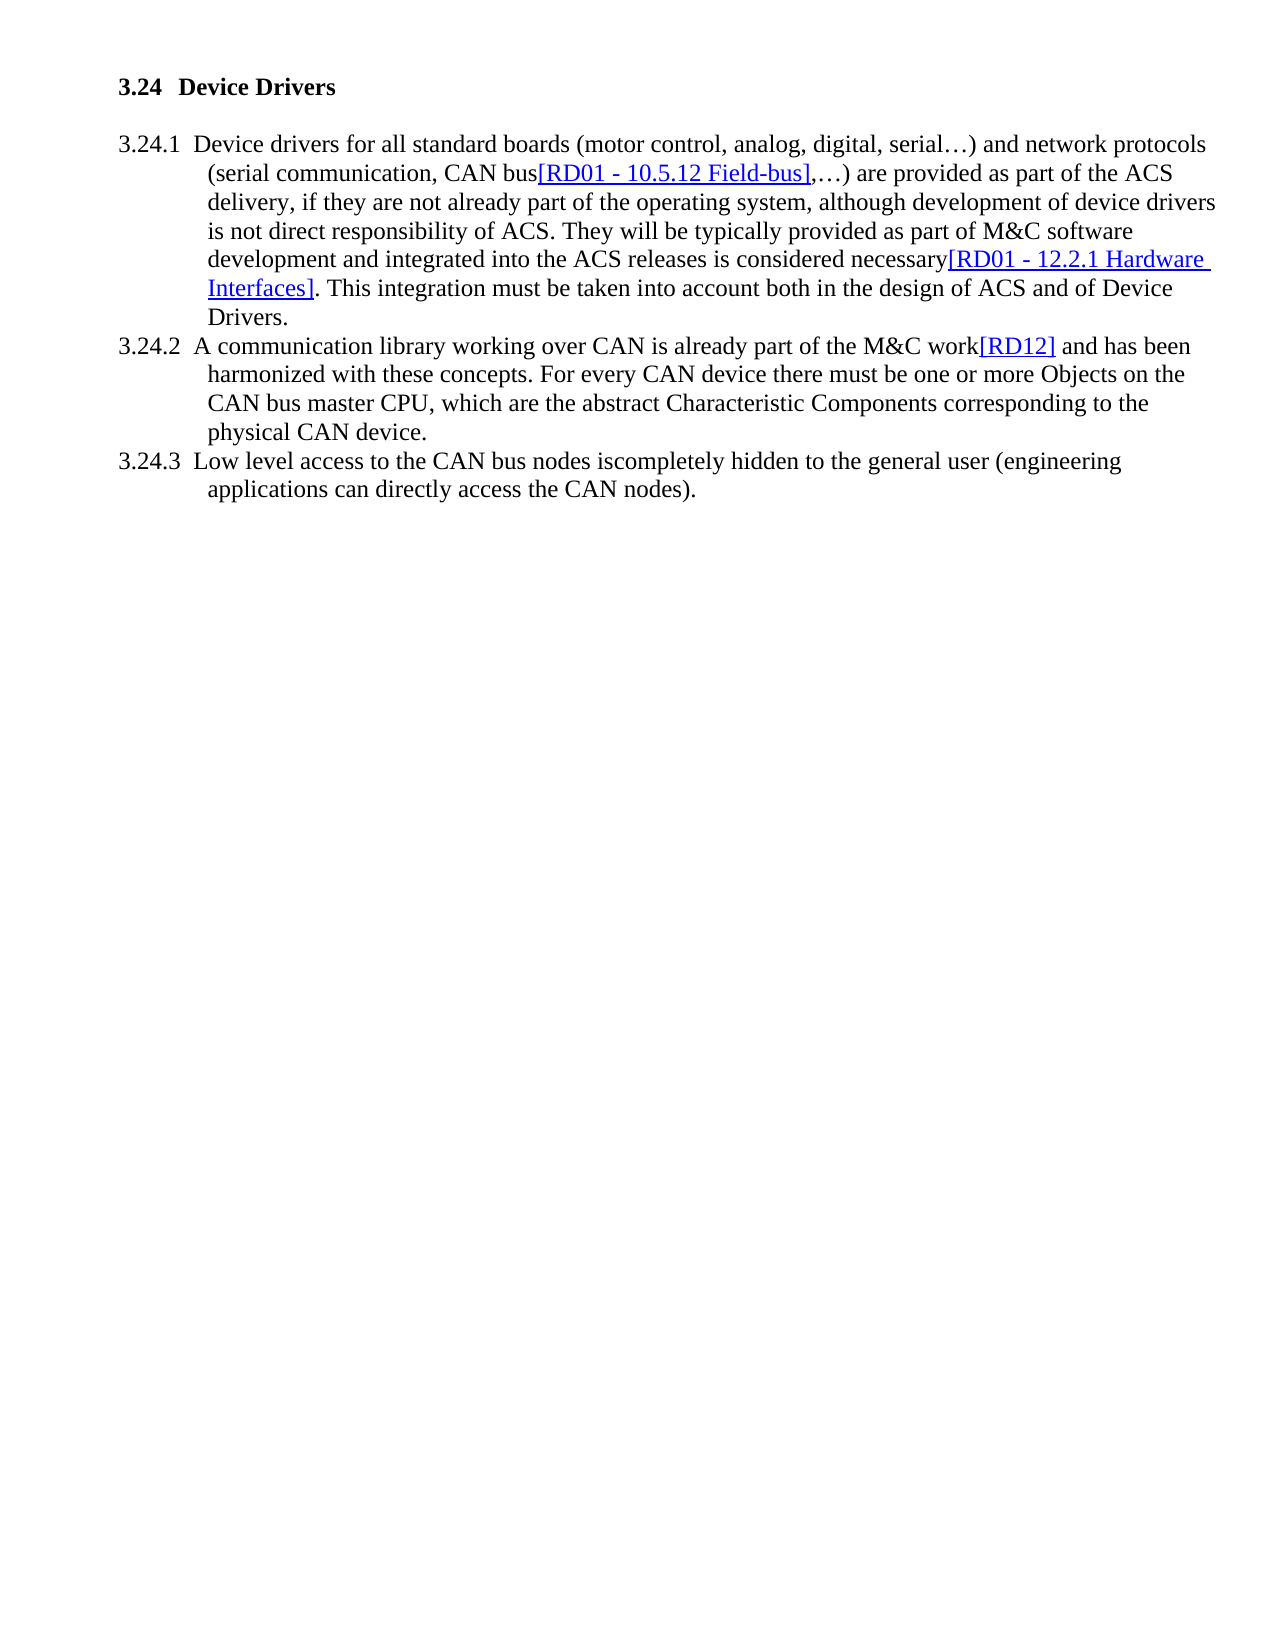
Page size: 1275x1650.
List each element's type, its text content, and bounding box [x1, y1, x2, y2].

subtitle Device Drivers [118, 72, 1216, 100]
subtitle Device drivers for all standard boards (motor control, analog, digital, serial…) and network protocols (serial communication, CAN bus[RD01 - 10.5.12 Field-bus],…) are provided as part of the ACS delivery, if they are not already part of the operating system, although development of device drivers is not direct responsibility of ACS. They will be typically provided as part of M&C software development and integrated into the ACS releases is considered necessary[RD01 - 12.2.1 Hardware Interfaces]. This integration must be taken into account both in the design of ACS and of Device Drivers. [118, 129, 1216, 331]
subtitle Low level access to the CAN bus nodes iscompletely hidden to the general user (engineering applications can directly access the CAN nodes). [118, 446, 1216, 503]
subtitle A communication library working over CAN is already part of the M&C work[RD12] and has been harmonized with these concepts. For every CAN device there must be one or more Objects on the CAN bus master CPU, which are the abstract Characteristic Components corresponding to the physical CAN device. [118, 331, 1216, 446]
